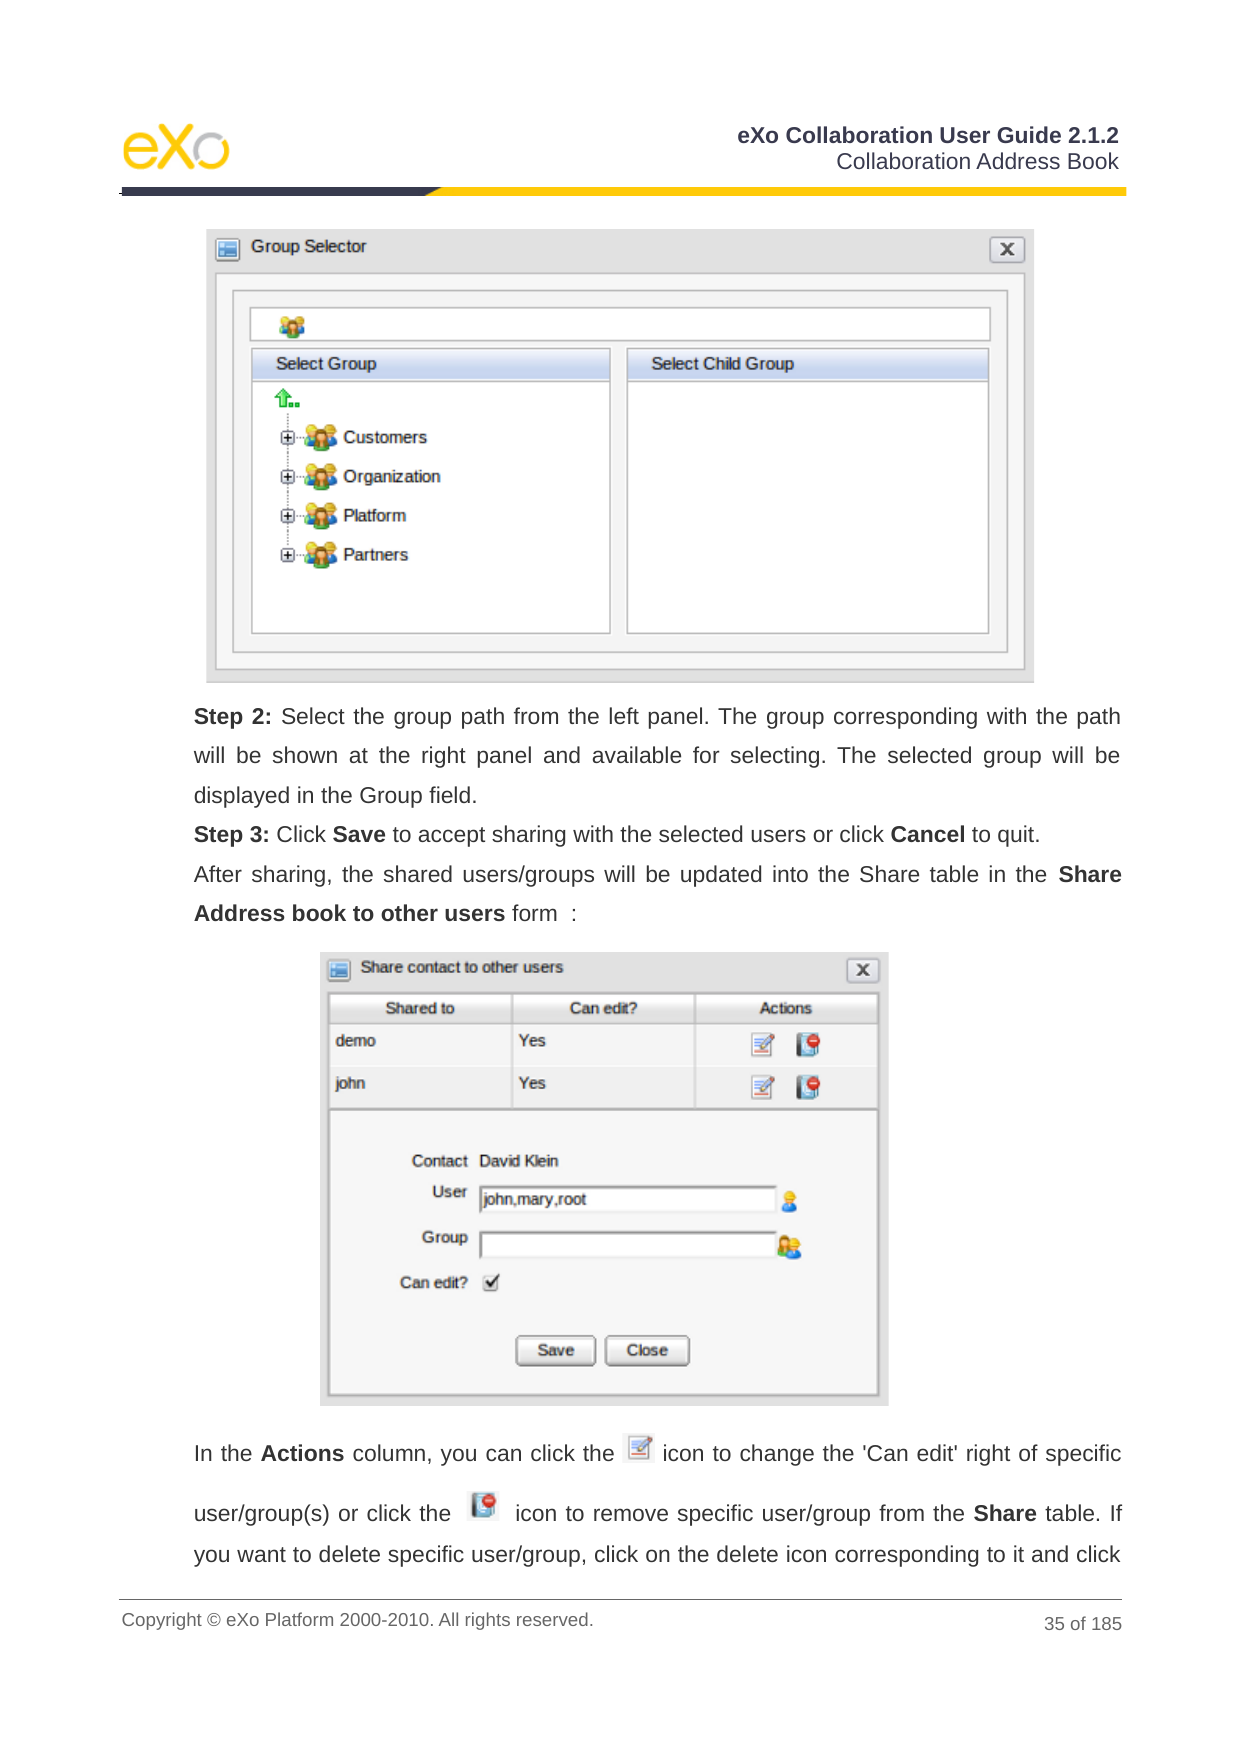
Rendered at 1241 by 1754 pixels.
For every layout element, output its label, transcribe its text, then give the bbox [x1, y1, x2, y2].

picture [320, 952, 889, 1406]
picture [206, 229, 1035, 683]
picture [121, 187, 1127, 196]
list Step 3: Click Save to accept sharing with the selected users or click Cancel to quit. [156, 821, 1122, 848]
list In the Actions column, you can click theicon to change the 'Can edit' right of specific user/group(s) or click the icon to remove specific user/group from the Share table. If you want to delete specific user/group, click on the delete icon corresponding to it and click [156, 940, 1122, 1568]
picture [466, 1491, 500, 1521]
picture [622, 1433, 655, 1463]
list Step 2: Select the group path from the left panel. The group corresponding with the path will be shown at the right panel and available for selecting. The selected group will be displayed in the Group field. [156, 683, 1122, 808]
picture [123, 123, 230, 170]
list After sharing, the shared users/groups will be updated into the Share table in the Share Address book to other users form : [156, 861, 1122, 927]
